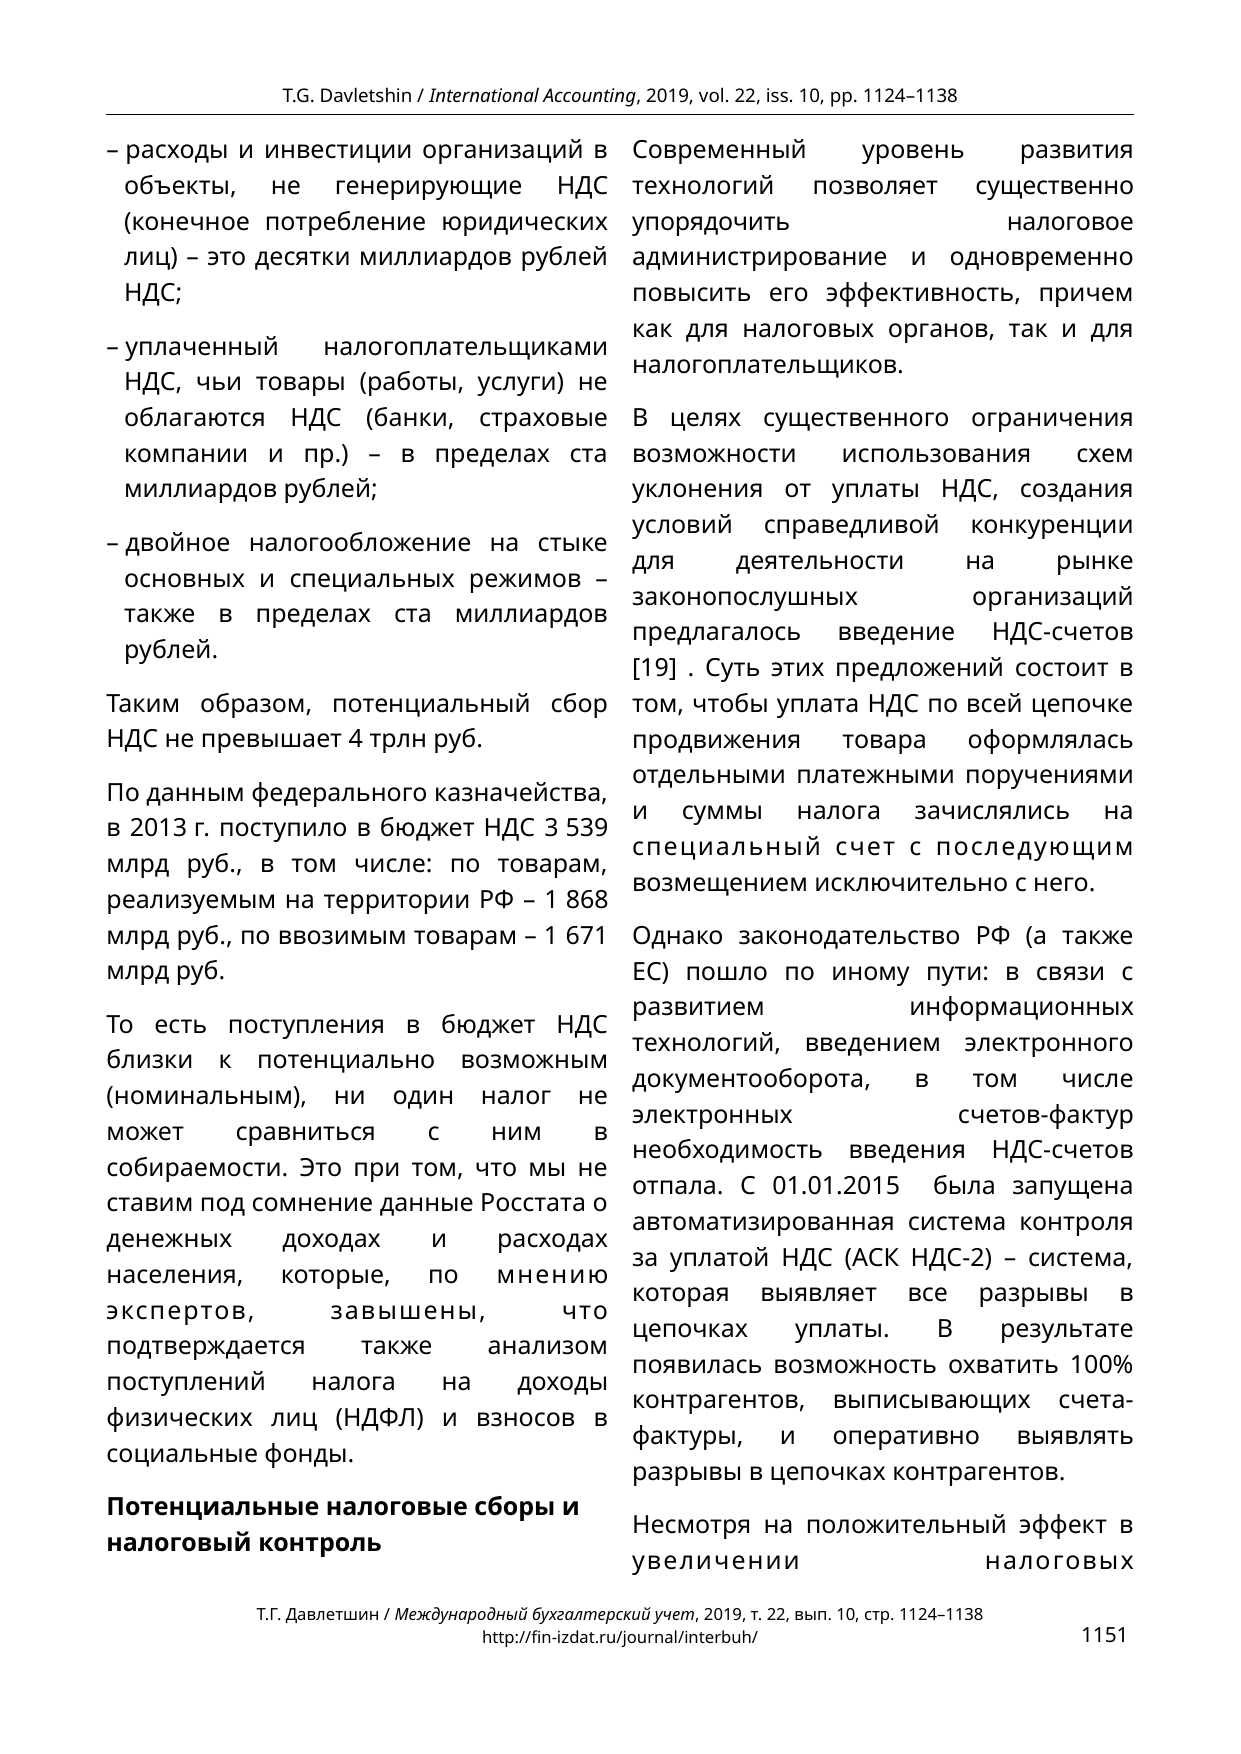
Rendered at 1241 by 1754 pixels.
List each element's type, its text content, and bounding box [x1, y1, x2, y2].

list двойное налогообложение на стыке основных и специальных режимов – также в пределах ста миллиардов рублей. [106, 524, 608, 666]
text Однако законодательство РФ (а также ЕС) пошло по иному пути: в связи с развитием информационных технологий, введением электронного документооборота, в том числе электронных счетов-фактур необходимость введения НДС-счетов отпала. С 01.01.2015 была запущена автоматизированная система контроля за уплатой НДС (АСК НДС-2) – система, которая выявляет все разрывы в цепочках уплаты. В результате появилась возможность охватить 100% контрагентов, выписывающих счета-фактуры, и оперативно выявлять разрывы в цепочках контрагентов. [632, 918, 1134, 1488]
text Современный уровень развития технологий позволяет существенно упорядочить налоговое администрирование и одновременно повысить его эффективность, причем как для налоговых органов, так и для налогоплательщиков. [632, 132, 1134, 380]
text Потенциальные налоговые сборы и налоговый контроль [106, 1489, 608, 1558]
text В целях существенного ограничения возможности использования схем уклонения от уплаты НДС, создания условий справедливой конкуренции для деятельности на рынке законопослушных организаций предлагалось введение НДС-счетов [19] . Суть этих предложений состоит в том, чтобы уплата НДС по всей цепочке продвижения товара оформлялась отдельными платежными поручениями и суммы налога зачислялись на специальный счет с последующим возмещением исключительно с него. [632, 400, 1134, 898]
text Таким образом, потенциальный сбор НДС не превышает 4 трлн руб. [106, 685, 608, 755]
list расходы и инвестиции организаций в объекты, не генерирующие НДС (конечное потребление юридических лиц) – это десятки миллиардов рублей НДС; [106, 132, 608, 309]
text По данным федерального казначейства, в 2013 г. поступило в бюджет НДС 3 539 млрд руб., в том числе: по товарам, реализуемым на территории РФ – 1 868 млрд руб., по ввозимым товарам – 1 671 млрд руб. [106, 774, 608, 987]
list уплаченный налогоплательщиками НДС, чьи товары (работы, услуги) не облагаются НДС (банки, страховые компании и пр.) – в пределах ста миллиардов рублей; [106, 328, 608, 505]
text То есть поступления в бюджет НДС близки к потенциально возможным (номинальным), ни один налог не может сравниться с ним в собираемости. Это при том, что мы не ставим под сомнение данные Росстата о денежных доходах и расходах населения, которые, по мнению экспертов, завышены, что подтверждается также анализом поступлений налога на доходы физических лиц (НДФЛ) и взносов в социальные фонды. [106, 1006, 608, 1469]
text Несмотря на положительный эффект в увеличении налоговых [632, 1507, 1134, 1577]
